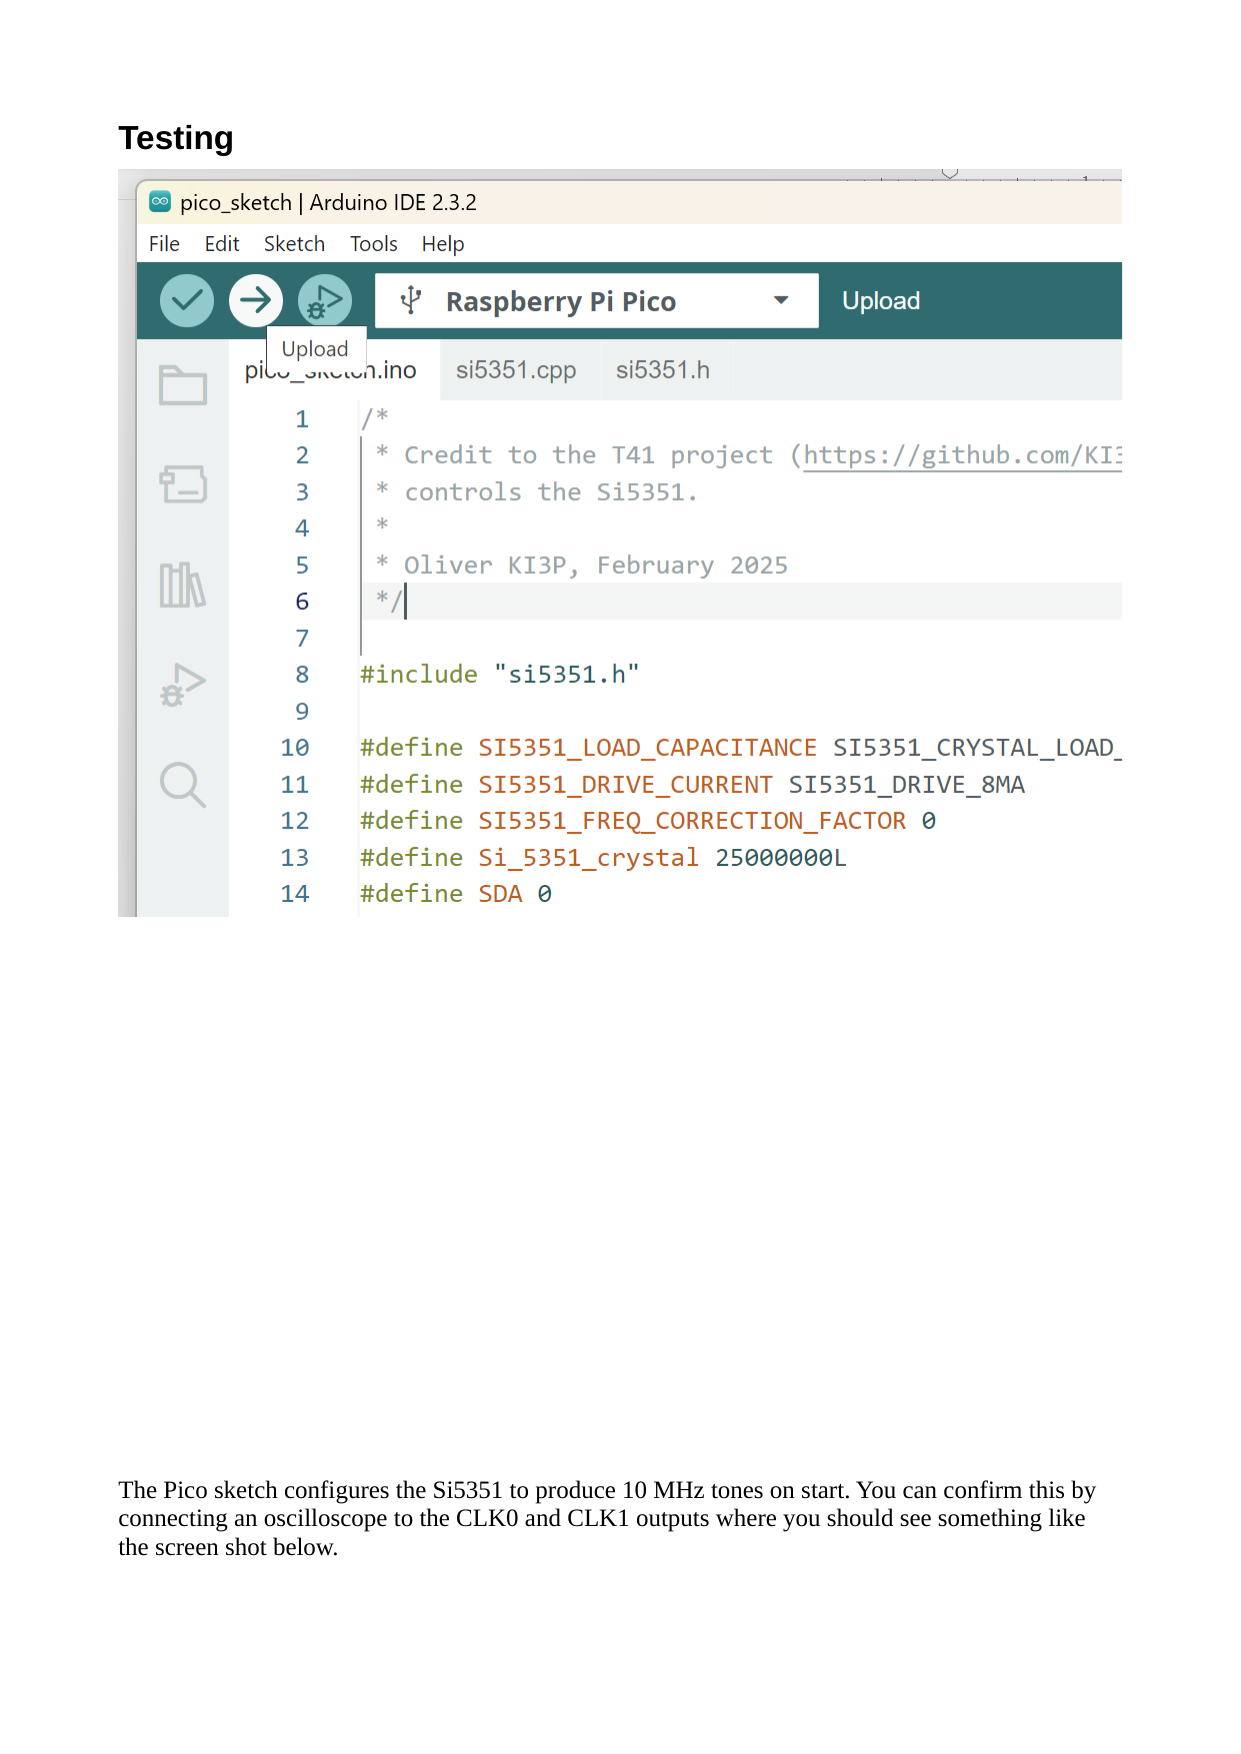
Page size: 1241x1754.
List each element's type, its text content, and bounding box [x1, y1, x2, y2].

text The Pico sketch configures the Si5351 to produce 10 MHz tones on start. You can confirm this by connecting an oscilloscope to the CLK0 and CLK1 outputs where you should see something like the screen shot below. [118, 1475, 1122, 1561]
subtitle Testing [118, 118, 1122, 157]
picture [118, 169, 1123, 917]
